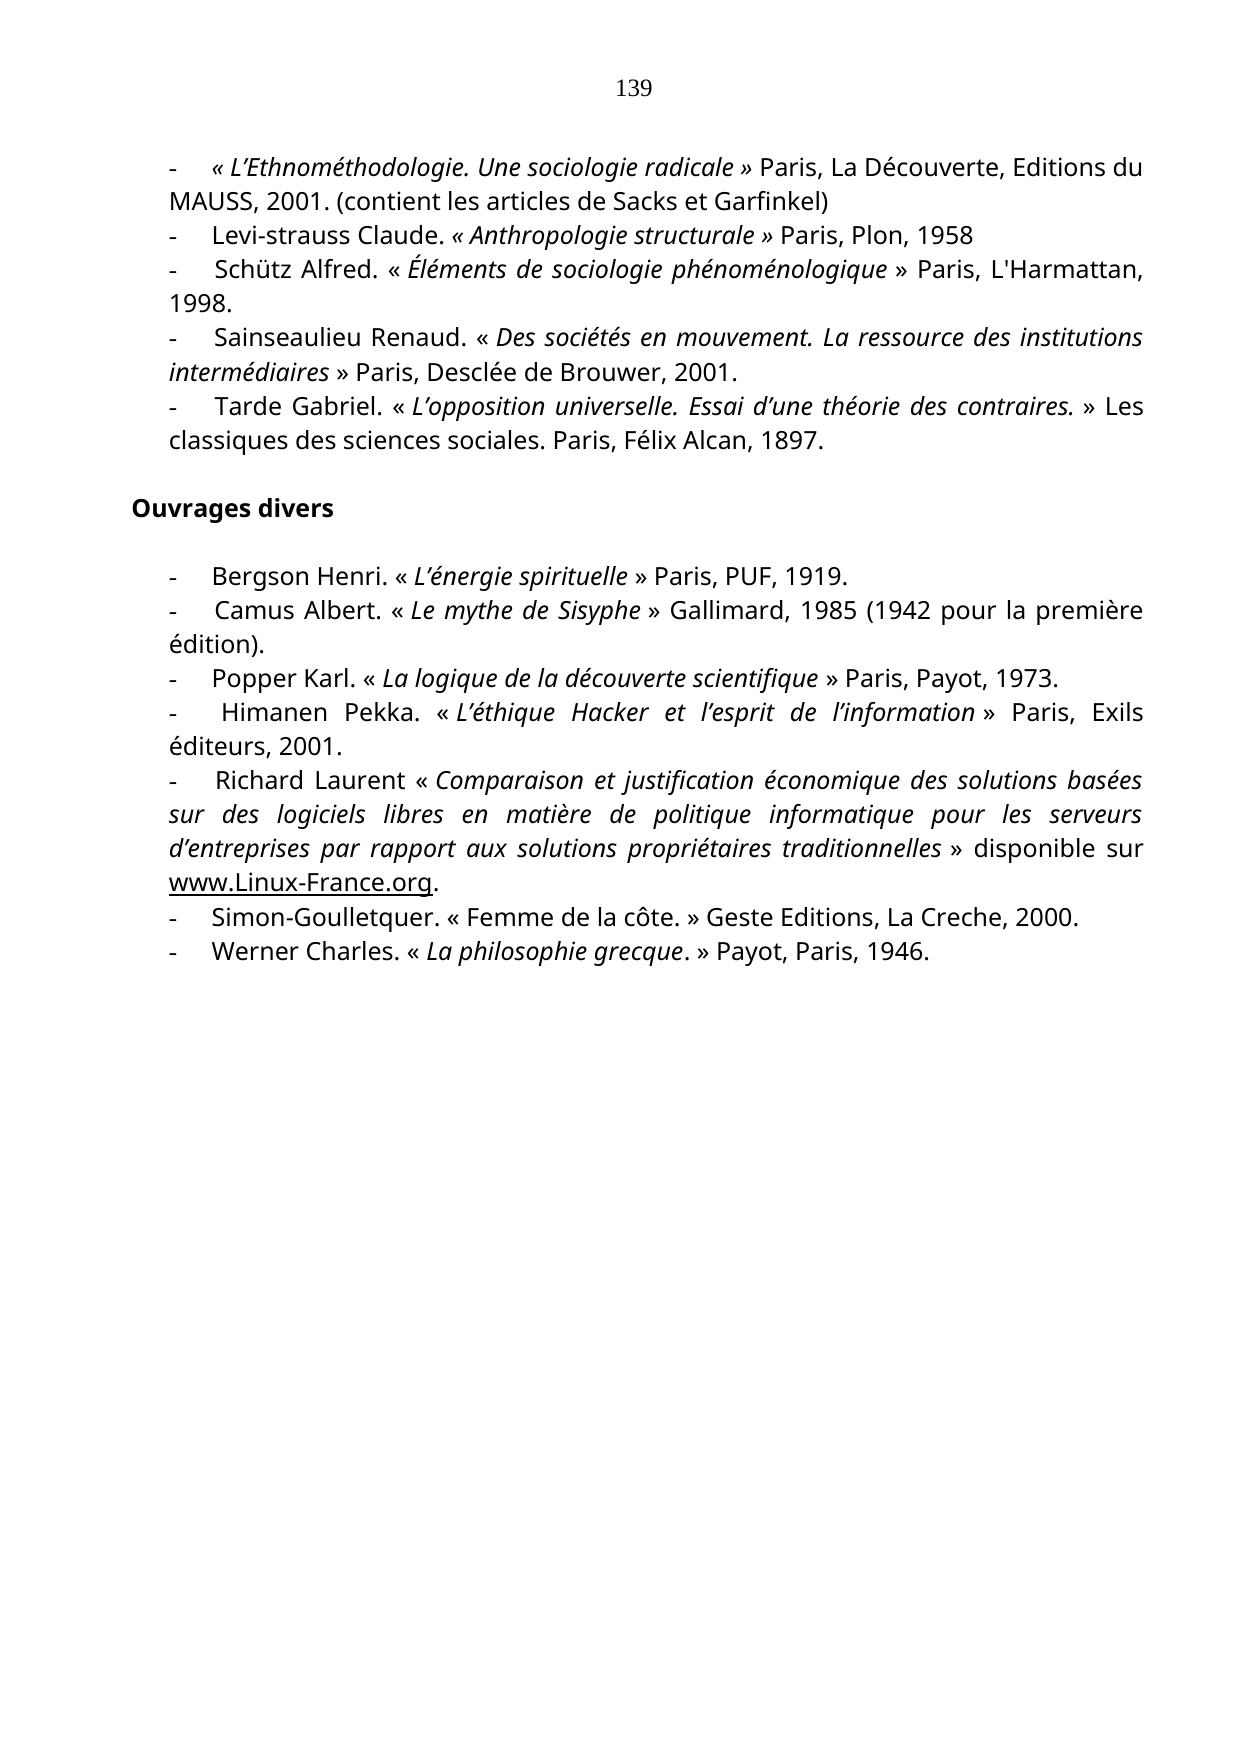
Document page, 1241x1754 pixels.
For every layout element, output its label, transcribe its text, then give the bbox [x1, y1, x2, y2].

list Camus Albert. « Le mythe de Sisyphe » Gallimard, 1985 (1942 pour la première édition). [169, 593, 1144, 661]
list Tarde Gabriel. « L’opposition universelle. Essai d’une théorie des contraires. » Les classiques des sciences sociales. Paris, Félix Alcan, 1897. [169, 388, 1144, 456]
list Simon-Goulletquer. « Femme de la côte. » Geste Editions, La Creche, 2000. [169, 899, 1144, 933]
list Schütz Alfred. « Éléments de sociologie phénoménologique » Paris, L'Harmattan, 1998. [169, 252, 1144, 320]
list « L’Ethnométhodologie. Une sociologie radicale » Paris, La Découverte, Editions du MAUSS, 2001. (contient les articles de Sacks et Garfinkel) [169, 150, 1144, 218]
text Ouvrages divers [131, 490, 1144, 524]
list Himanen Pekka. « L’éthique Hacker et l’esprit de l’information » Paris, Exils éditeurs, 2001. [169, 695, 1144, 763]
list Werner Charles. « La philosophie grecque. » Payot, Paris, 1946. [169, 933, 1144, 967]
list Popper Karl. « La logique de la découverte scientifique » Paris, Payot, 1973. [169, 661, 1144, 695]
list Bergson Henri. « L’énergie spirituelle » Paris, PUF, 1919. [169, 558, 1144, 593]
list Levi-strauss Claude. « Anthropologie structurale » Paris, Plon, 1958 [169, 218, 1144, 252]
list Sainseaulieu Renaud. « Des sociétés en mouvement. La ressource des institutions intermédiaires » Paris, Desclée de Brouwer, 2001. [169, 320, 1144, 388]
list Richard Laurent « Comparaison et justification économique des solutions basées sur des logiciels libres en matière de politique informatique pour les serveurs d’entreprises par rapport aux solutions propriétaires traditionnelles » disponible sur www.Linux-France.org. [169, 763, 1144, 899]
